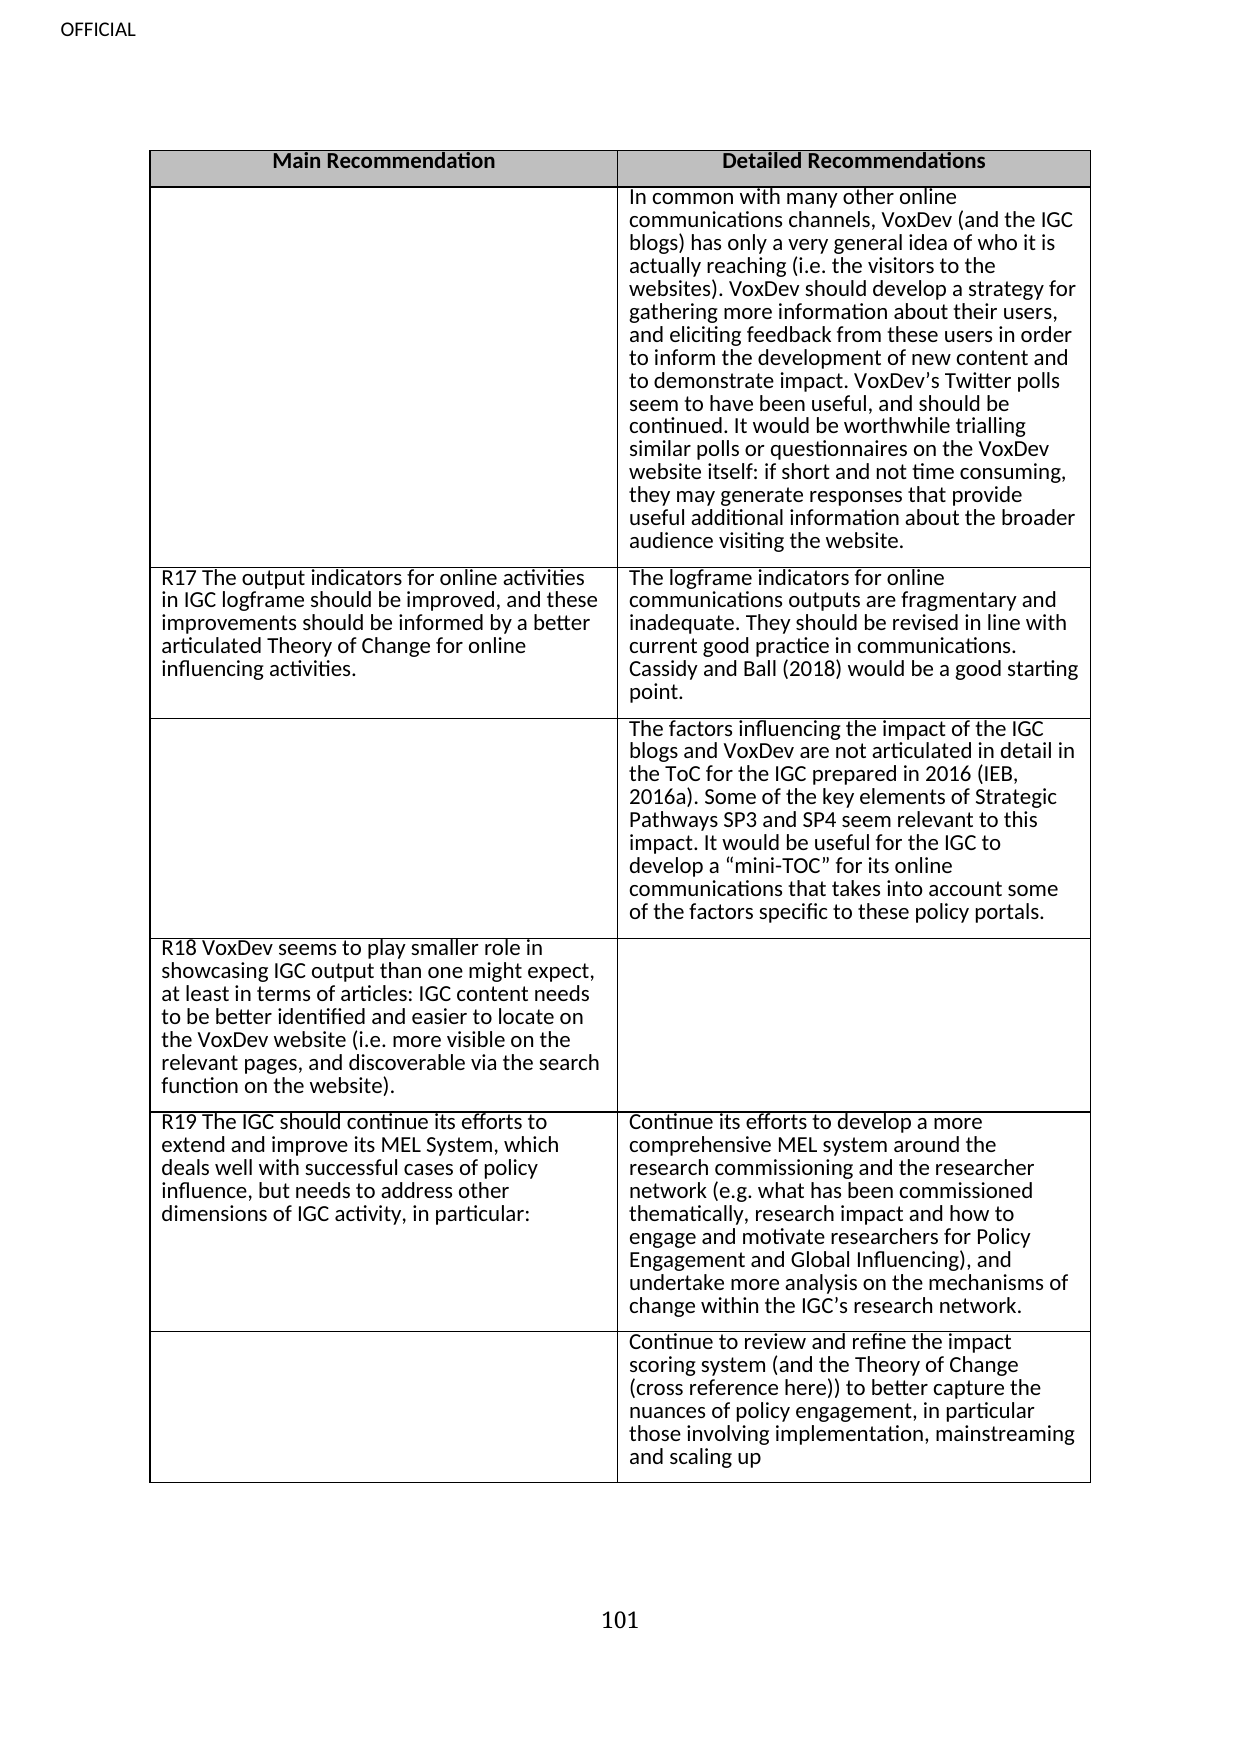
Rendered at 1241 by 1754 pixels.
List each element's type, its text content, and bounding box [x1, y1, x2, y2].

table_cell The factors influencing the impact of the IGC blogs and VoxDev are not articulated in detail in the ToC for the IGC prepared in 2016 (IEB, 2016a). Some of the key elements of Strategic Pathways SP3 and SP4 seem relevant to this impact. It would be useful for the IGC to develop a “mini-TOC” for its online communications that takes into account some of the factors specific to these policy portals. [618, 719, 1090, 937]
table_cell In common with many other online communications channels, VoxDev (and the IGC blogs) has only a very general idea of who it is actually reaching (i.e. the visitors to the websites). VoxDev should develop a strategy for gathering more information about their users, and eliciting feedback from these users in order to inform the development of new content and to demonstrate impact. VoxDev’s Twitter polls seem to have been useful, and should be continued. It would be worthwhile trialling similar polls or questionnaires on the VoxDev website itself: if short and not time consuming, they may generate responses that provide useful additional information about the broader audience visiting the website. [618, 188, 1090, 567]
table_cell Continue its efforts to develop a more comprehensive MEL system around the research commissioning and the researcher network (e.g. what has been commissioned thematically, research impact and how to engage and motivate researchers for Policy Engagement and Global Influencing), and undertake more analysis on the mechanisms of change within the IGC’s research network. [618, 1113, 1090, 1331]
table_cell [151, 188, 617, 567]
table_cell R19 The IGC should continue its efforts to extend and improve its MEL System, which deals well with successful cases of policy influence, but needs to address other dimensions of IGC activity, in particular: [151, 1113, 617, 1331]
table_cell Continue to review and refine the impact scoring system (and the Theory of Change (cross reference here)) to better capture the nuances of policy engagement, in particular those involving implementation, mainstreaming and scaling up [618, 1332, 1090, 1482]
table_header Main Recommendation [151, 151, 617, 186]
table_cell [151, 1332, 617, 1482]
table_cell [151, 719, 617, 937]
table_header Detailed Recommendations [618, 151, 1090, 186]
table_cell [618, 939, 1090, 1111]
table_cell R18 VoxDev seems to play smaller role in showcasing IGC output than one might expect, at least in terms of articles: IGC content needs to be better identified and easier to locate on the VoxDev website (i.e. more visible on the relevant pages, and discoverable via the search function on the website). [151, 939, 617, 1111]
table_cell R17 The output indicators for online activities in IGC logframe should be improved, and these improvements should be informed by a better articulated Theory of Change for online influencing activities. [151, 568, 617, 718]
table_cell The logframe indicators for online communications outputs are fragmentary and inadequate. They should be revised in line with current good practice in communications. Cassidy and Ball (2018) would be a good starting point. [618, 568, 1090, 718]
